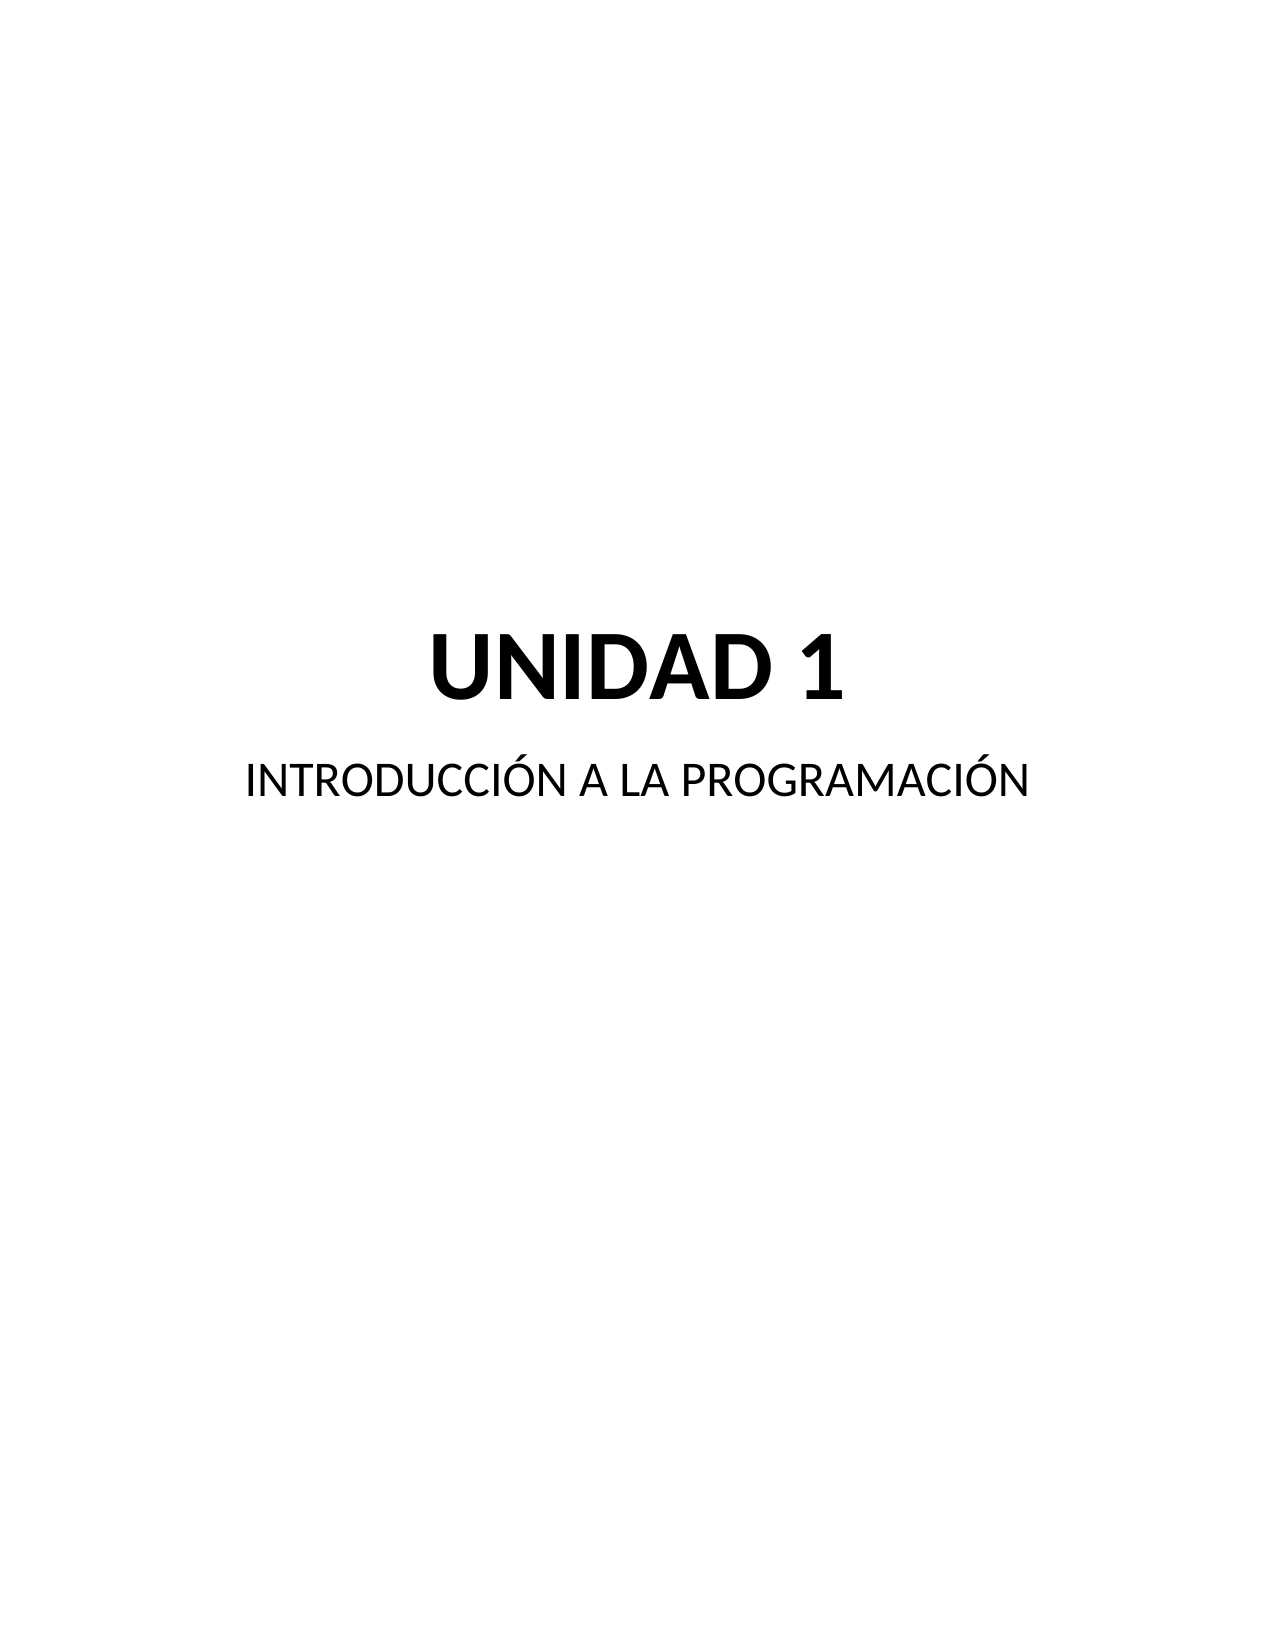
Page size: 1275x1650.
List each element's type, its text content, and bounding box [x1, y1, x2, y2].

text UNIDAD 1 [150, 602, 1125, 724]
text INTRODUCCIÓN A LA PROGRAMACIÓN [150, 748, 1125, 809]
